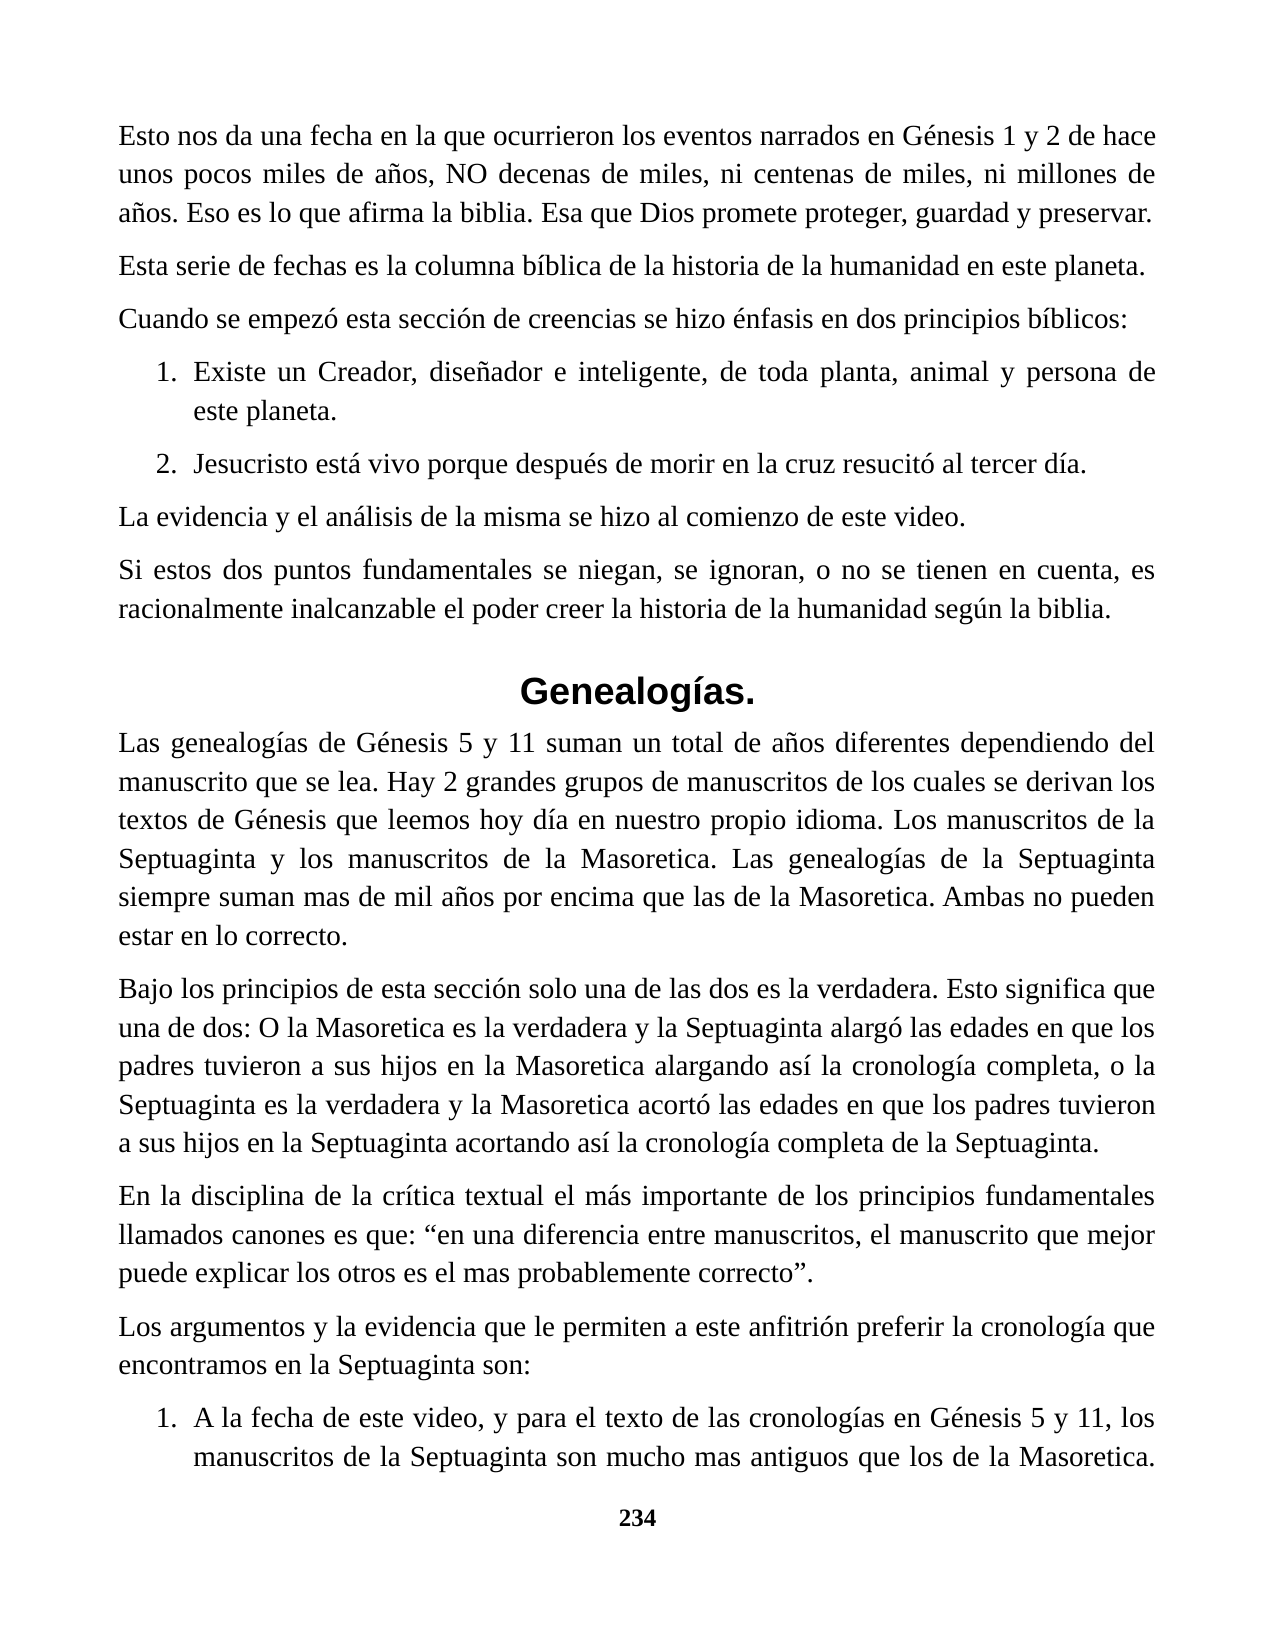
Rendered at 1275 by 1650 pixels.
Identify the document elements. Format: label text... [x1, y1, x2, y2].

text Bajo los principios de esta sección solo una de las dos es la verdadera. Esto significa que una de dos: O la Masoretica es la verdadera y la Septuaginta alargó las edades en que los padres tuvieron a sus hijos en la Masoretica alargando así la cronología completa, o la Septuaginta es la verdadera y la Masoretica acortó las edades en que los padres tuvieron a sus hijos en la Septuaginta acortando así la cronología completa de la Septuaginta. [118, 971, 1157, 1159]
text Esta serie de fechas es la columna bíblica de la historia de la humanidad en este planeta. [118, 248, 1157, 282]
list Jesucristo está vivo porque después de morir en la cruz resucitó al tercer día. [156, 446, 1157, 480]
subtitle Genealogías. [118, 669, 1157, 713]
text Esto nos da una fecha en la que ocurrieron los eventos narrados en Génesis 1 y 2 de hace unos pocos miles de años, NO decenas de miles, ni centenas de miles, ni millones de años. Eso es lo que afirma la biblia. Esa que Dios promete proteger, guardad y preservar. [118, 118, 1157, 229]
text Las genealogías de Génesis 5 y 11 suman un total de años diferentes dependiendo del manuscrito que se lea. Hay 2 grandes grupos de manuscritos de los cuales se derivan los textos de Génesis que leemos hoy día en nuestro propio idioma. Los manuscritos de la Septuaginta y los manuscritos de la Masoretica. Las genealogías de la Septuaginta siempre suman mas de mil años por encima que las de la Masoretica. Ambas no pueden estar en lo correcto. [118, 725, 1157, 952]
list A la fecha de este video, y para el texto de las cronologías en Génesis 5 y 11, los manuscritos de la Septuaginta son mucho mas antiguos que los de la Masoretica. [156, 1400, 1157, 1472]
text En la disciplina de la crítica textual el más importante de los principios fundamentales llamados canones es que: “en una diferencia entre manuscritos, el manuscrito que mejor puede explicar los otros es el mas probablemente correcto”. [118, 1178, 1157, 1289]
text La evidencia y el análisis de la misma se hizo al comienzo de este video. [118, 499, 1157, 533]
text Si estos dos puntos fundamentales se niegan, se ignoran, o no se tienen en cuenta, es racionalmente inalcanzable el poder creer la historia de la humanidad según la biblia. [118, 552, 1157, 624]
text Los argumentos y la evidencia que le permiten a este anfitrión preferir la cronología que encontramos en la Septuaginta son: [118, 1309, 1157, 1381]
list Existe un Creador, diseñador e inteligente, de toda planta, animal y persona de este planeta. [156, 354, 1157, 427]
text Cuando se empezó esta sección de creencias se hizo énfasis en dos principios bíblicos: [118, 301, 1157, 335]
